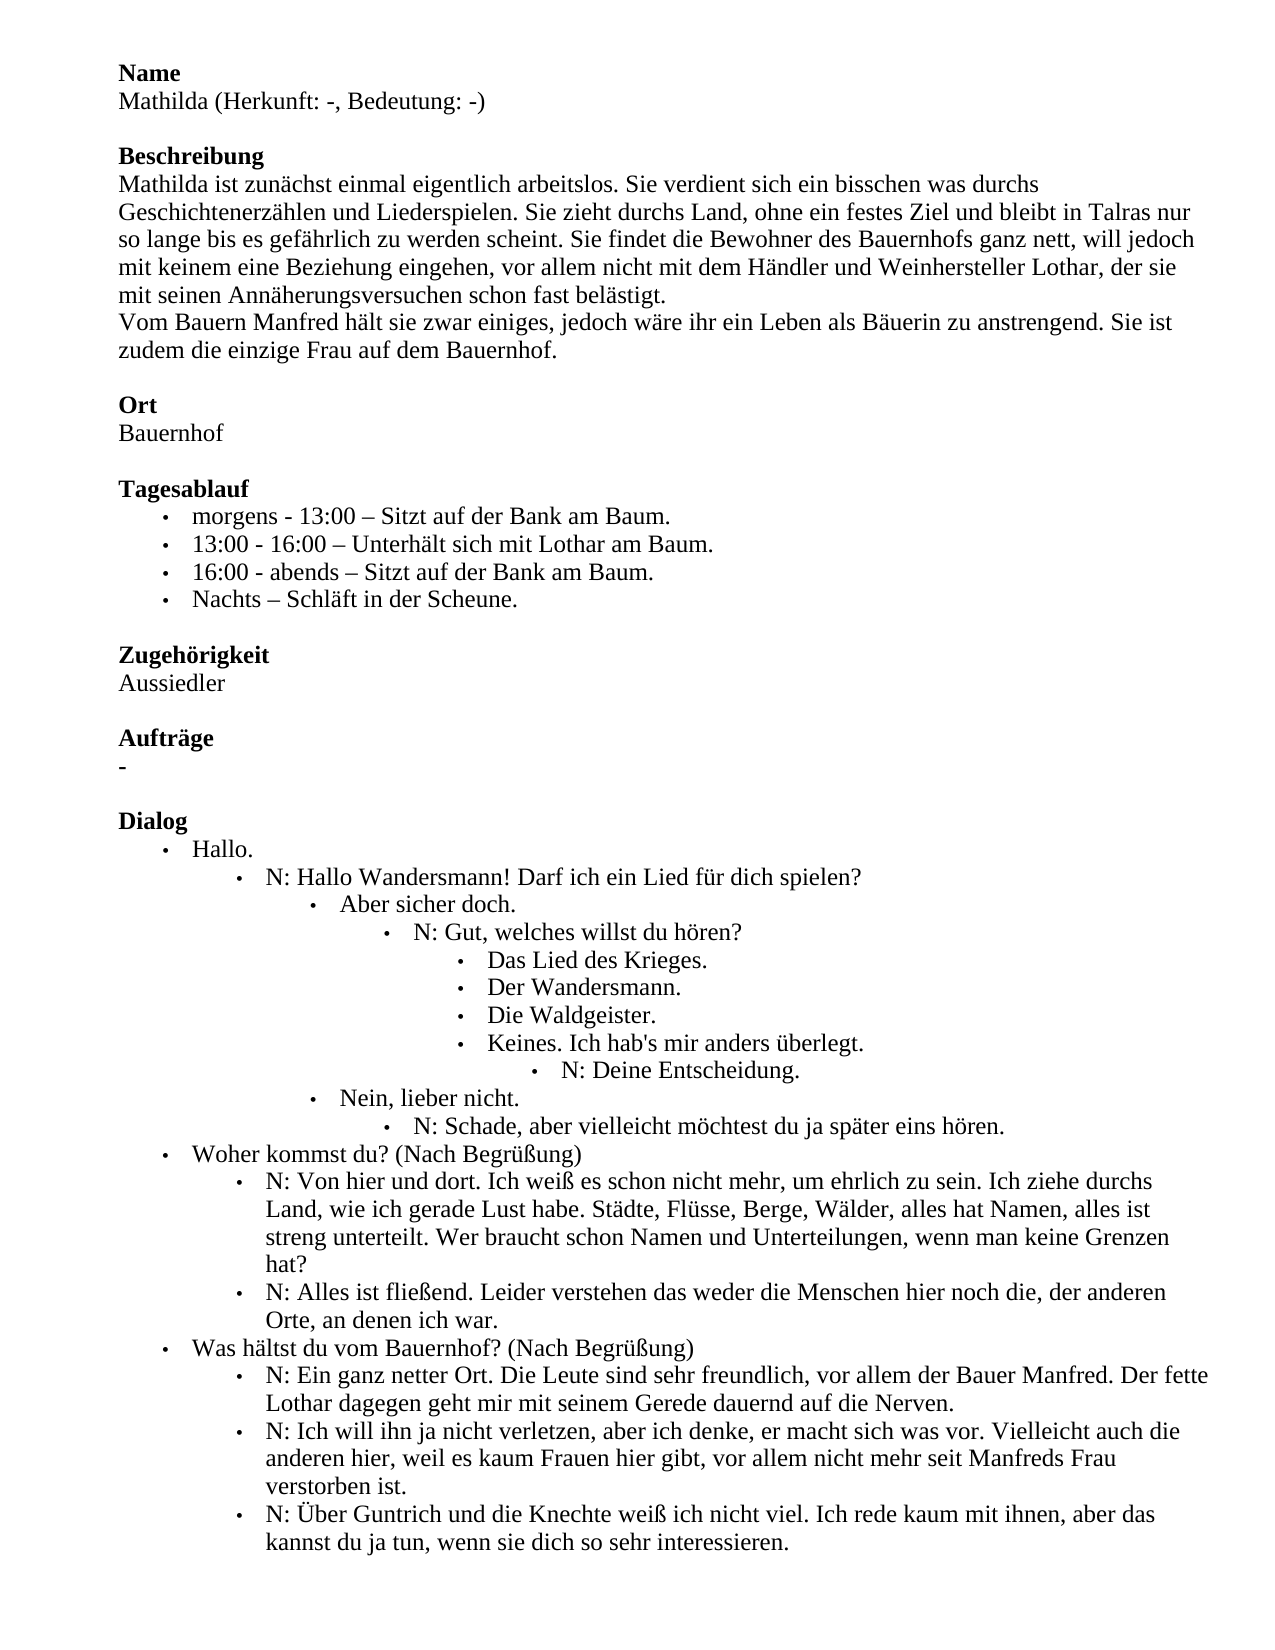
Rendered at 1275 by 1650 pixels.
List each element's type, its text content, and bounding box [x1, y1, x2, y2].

list Aber sicher doch. [310, 890, 1216, 918]
list N: Über Guntrich und die Knechte weiß ich nicht viel. Ich rede kaum mit ihnen, aber das kannst du ja tun, wenn sie dich so sehr interessieren. [236, 1500, 1216, 1555]
text Mathilda (Herkunft: -, Bedeutung: -) Beschreibung Mathilda ist zunächst einmal eigentlich arbeitslos. Sie verdient sich ein bisschen was durchs Geschichtenerzählen und Liederspielen. Sie zieht durchs Land, ohne ein festes Ziel und bleibt in Talras nur so lange bis es gefährlich zu werden scheint. Sie findet die Bewohner des Bauernhofs ganz nett, will jedoch mit keinem eine Beziehung eingehen, vor allem nicht mit dem Händler und Weinhersteller Lothar, der sie mit seinen Annäherungsversuchen schon fast belästigt. [118, 87, 1216, 308]
text Bauernhof [118, 419, 1216, 447]
list Nachts – Schläft in der Scheune. [162, 586, 1216, 613]
list Nein, lieber nicht. [310, 1084, 1216, 1112]
text Tagesablauf [118, 447, 1216, 502]
list N: Ein ganz netter Ort. Die Leute sind sehr freundlich, vor allem der Bauer Manfred. Der fette Lothar dagegen geht mir mit seinem Gerede dauernd auf die Nerven. [236, 1361, 1216, 1417]
list N: Von hier und dort. Ich weiß es schon nicht mehr, um ehrlich zu sein. Ich ziehe durchs Land, wie ich gerade Lust habe. Städte, Flüsse, Berge, Wälder, alles hat Namen, alles ist streng unterteilt. Wer braucht schon Namen und Unterteilungen, wenn man keine Grenzen hat? [236, 1167, 1216, 1278]
text Zugehörigkeit Aussiedler [118, 613, 1216, 696]
text Aufträge - [118, 696, 1216, 779]
list N: Ich will ihn ja nicht verletzen, aber ich denke, er macht sich was vor. Vielleicht auch die anderen hier, weil es kaum Frauen hier gibt, vor allem nicht mehr seit Manfreds Frau verstorben ist. [236, 1417, 1216, 1500]
text Name [118, 59, 1216, 87]
text Vom Bauern Manfred hält sie zwar einiges, jedoch wäre ihr ein Leben als Bäuerin zu anstrengend. Sie ist zudem die einzige Frau auf dem Bauernhof. Ort [118, 308, 1216, 419]
list Die Waldgeister. [457, 1001, 1216, 1029]
list N: Gut, welches willst du hören? [384, 918, 1216, 946]
list N: Deine Entscheidung. [531, 1057, 1216, 1084]
text Dialog [118, 779, 1216, 835]
list Was hältst du vom Bauernhof? (Nach Begrüßung) [162, 1334, 1216, 1361]
list Das Lied des Krieges. [457, 946, 1216, 973]
list Keines. Ich hab's mir anders überlegt. [457, 1029, 1216, 1057]
list Woher kommst du? (Nach Begrüßung) [162, 1140, 1216, 1167]
list 13:00 - 16:00 – Unterhält sich mit Lothar am Baum. [162, 530, 1216, 558]
list N: Schade, aber vielleicht möchtest du ja später eins hören. [384, 1112, 1216, 1140]
list Der Wandersmann. [457, 973, 1216, 1001]
list 16:00 - abends – Sitzt auf der Bank am Baum. [162, 558, 1216, 586]
list Hallo. [162, 835, 1216, 863]
list N: Alles ist fließend. Leider verstehen das weder die Menschen hier noch die, der anderen Orte, an denen ich war. [236, 1278, 1216, 1334]
list morgens - 13:00 – Sitzt auf der Bank am Baum. [162, 502, 1216, 530]
list N: Hallo Wandersmann! Darf ich ein Lied für dich spielen? [236, 863, 1216, 890]
